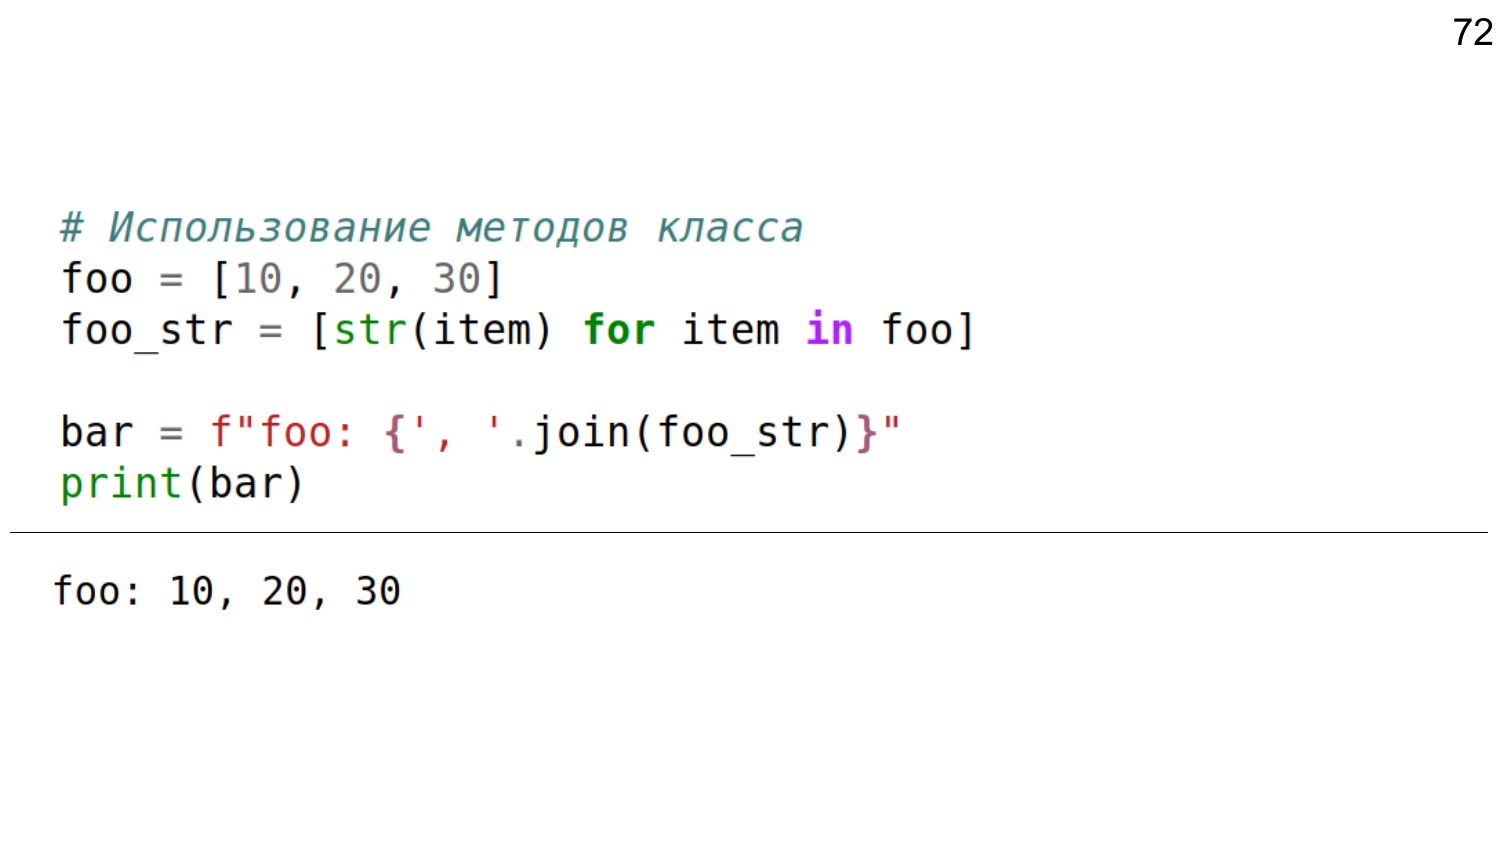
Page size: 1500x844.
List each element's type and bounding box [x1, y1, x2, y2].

picture [47, 199, 983, 517]
picture [47, 559, 407, 623]
